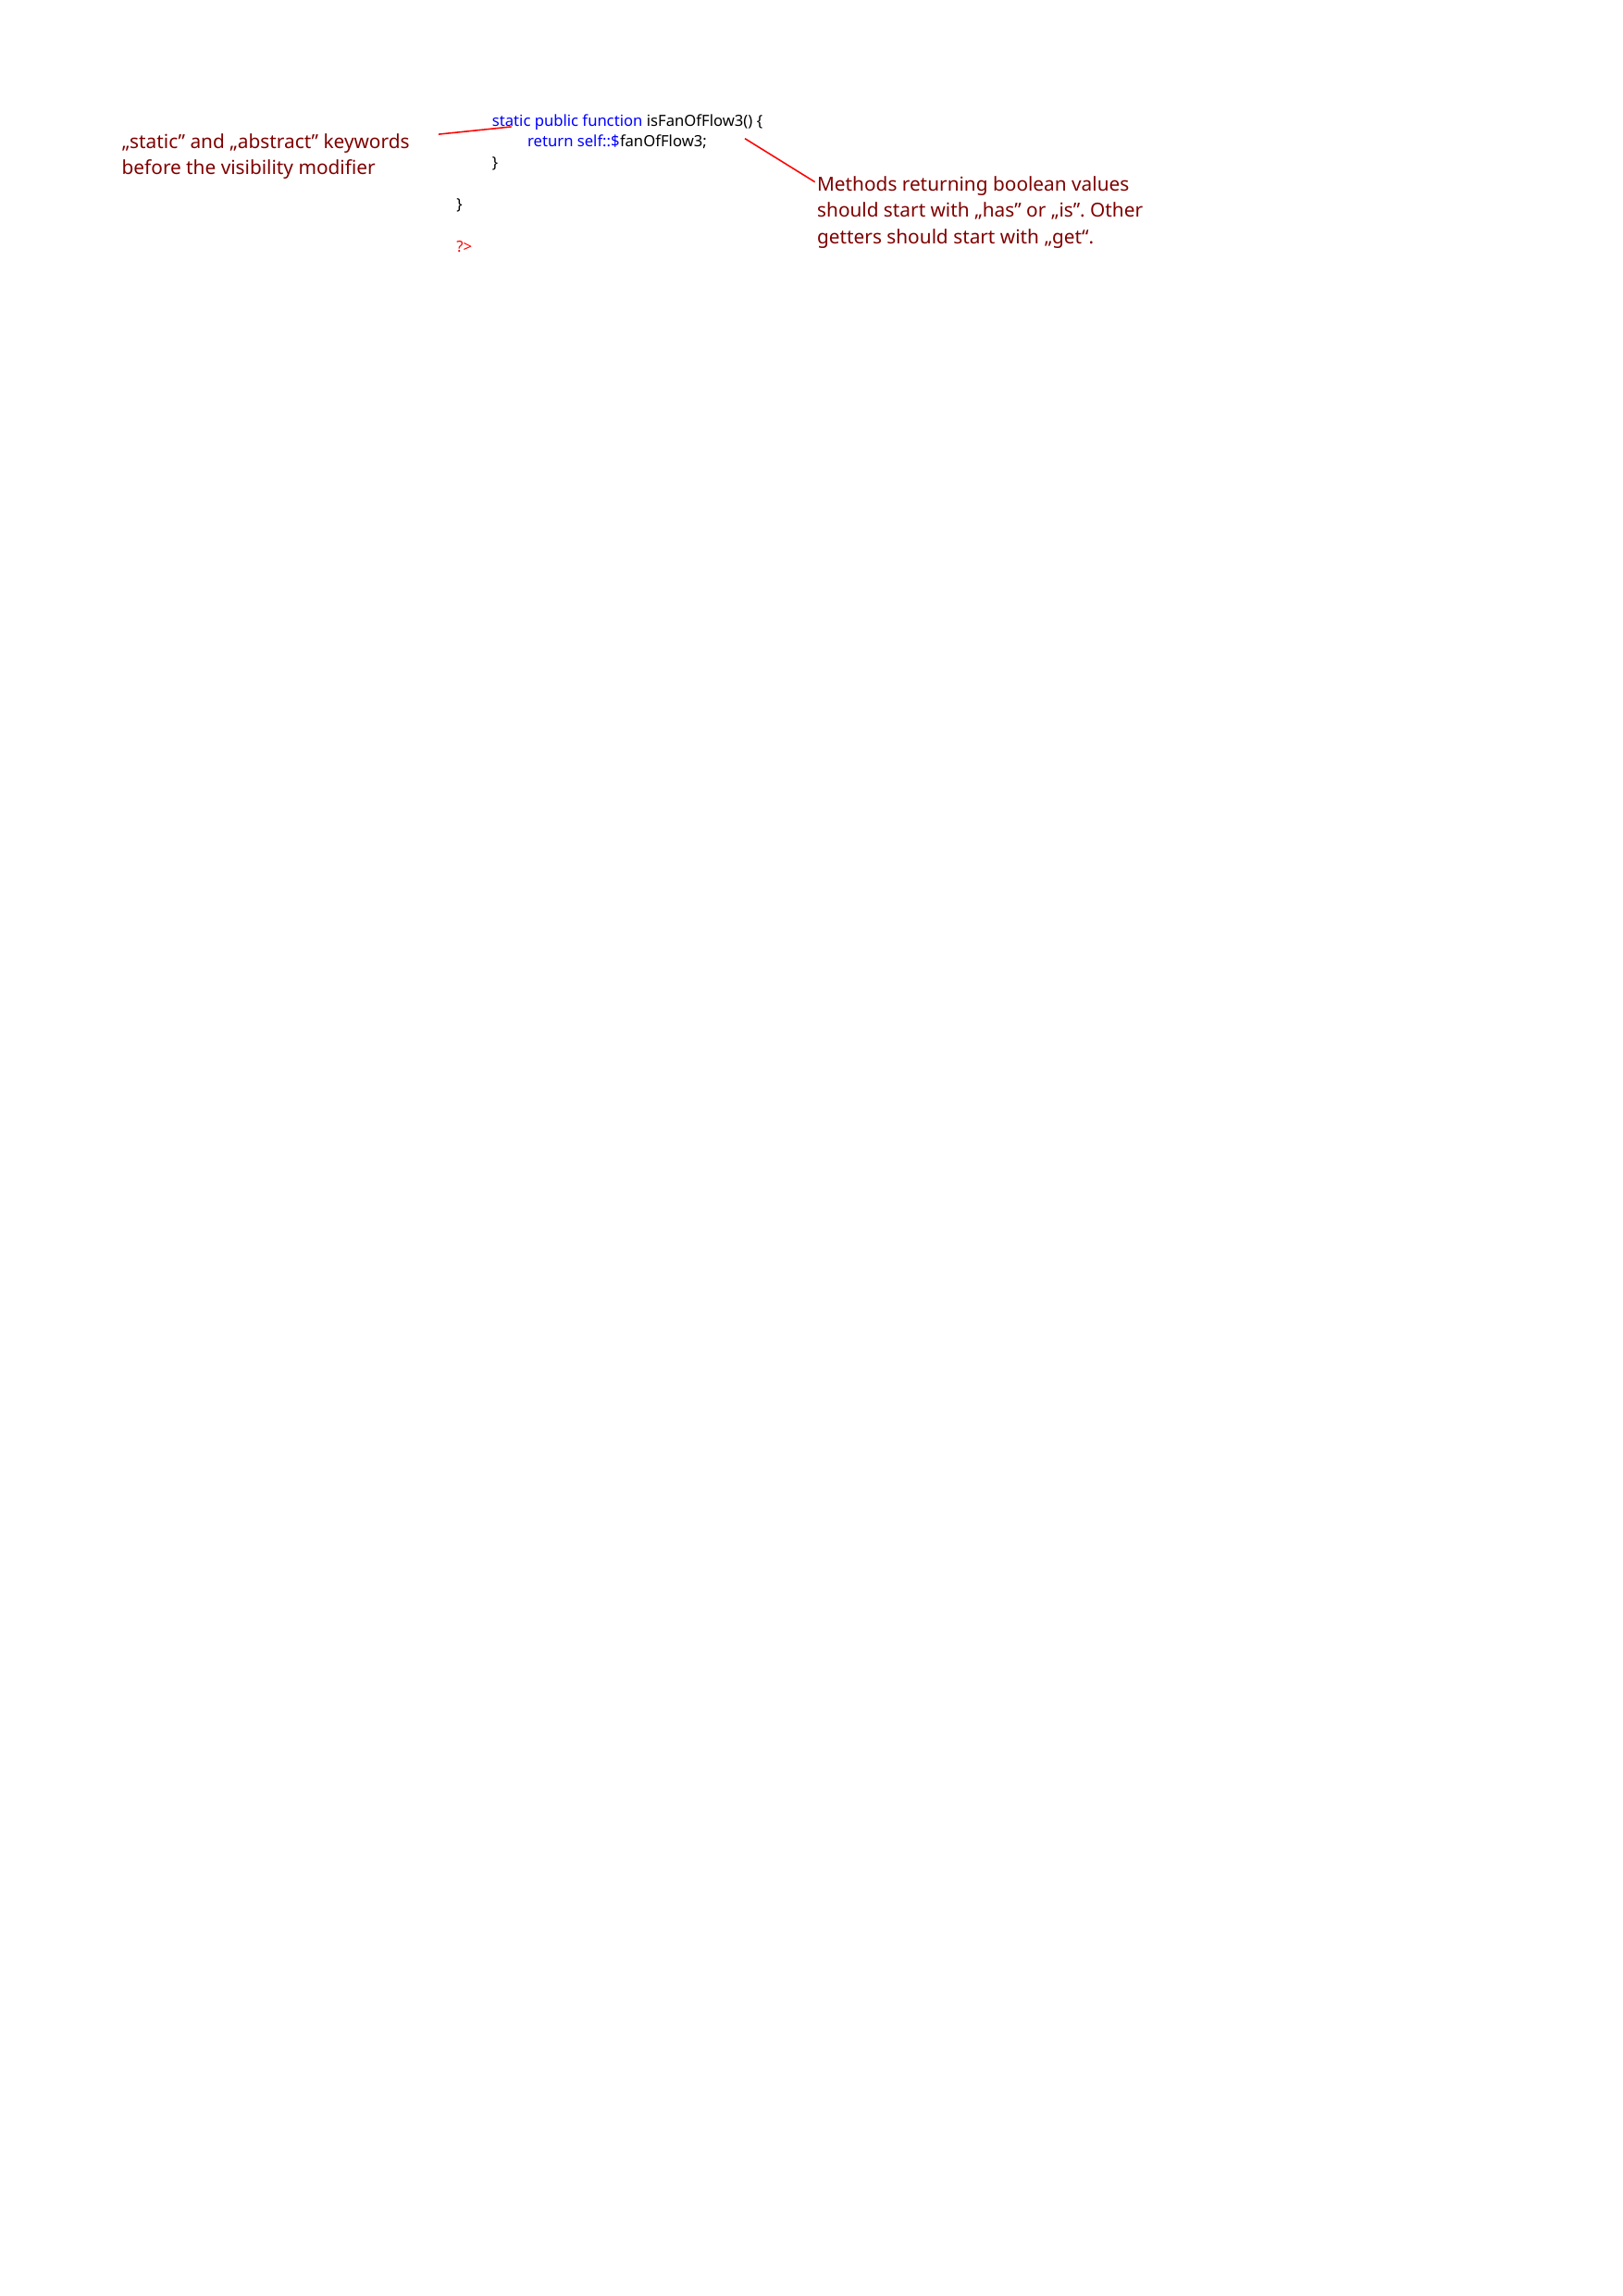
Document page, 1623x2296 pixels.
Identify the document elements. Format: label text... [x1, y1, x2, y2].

text } [456, 151, 796, 172]
text static public function isFanOfFlow3() { [456, 109, 1514, 130]
text ?> [456, 235, 1514, 256]
text } [456, 193, 1514, 215]
text return self::$fanOfFlow3; [456, 130, 1514, 151]
text [768, 151, 1514, 172]
